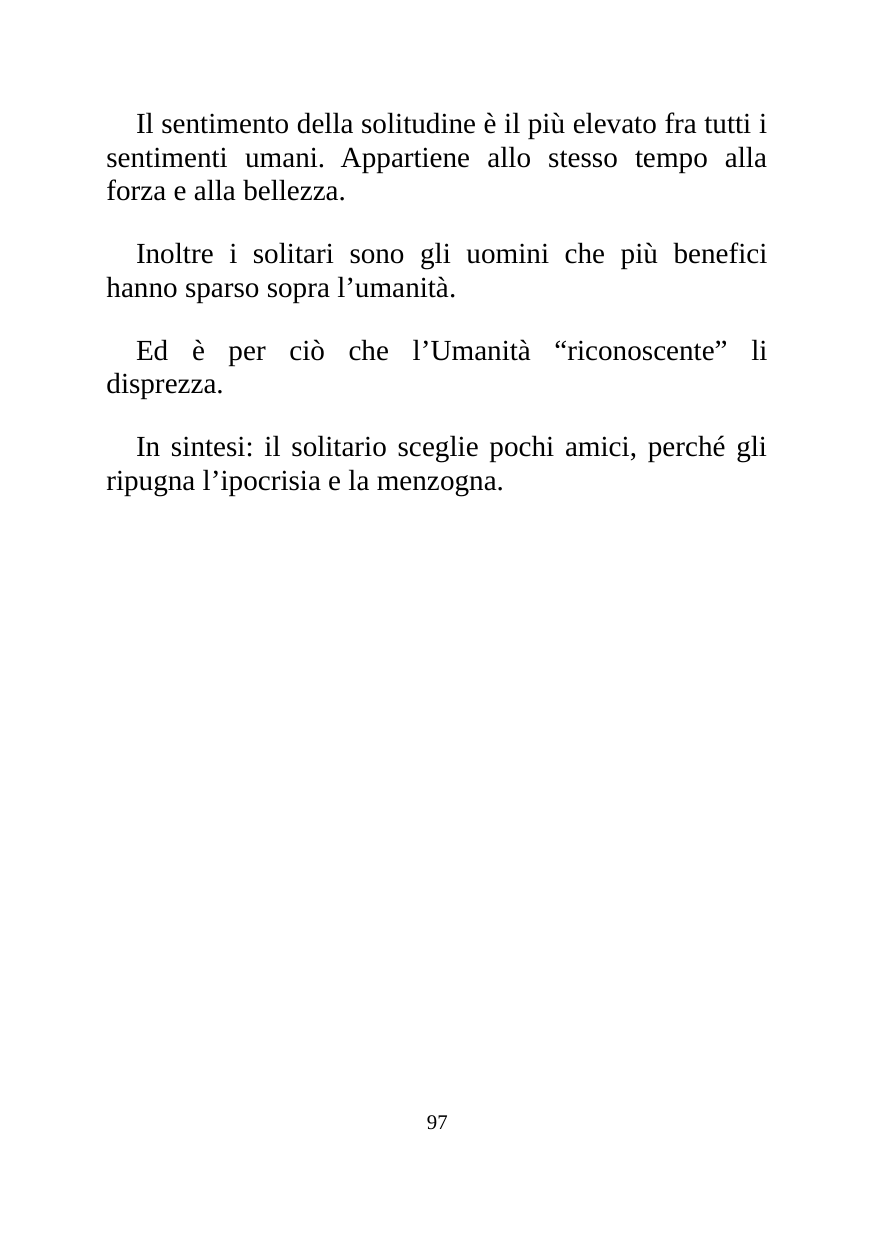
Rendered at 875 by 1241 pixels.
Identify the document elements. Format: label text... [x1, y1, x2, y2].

text Inoltre i solitari sono gli uomini che più benefici hanno sparso sopra l’umanità. [106, 236, 768, 303]
text Il sentimento della solitudine è il più elevato fra tutti i sentimenti umani. Appartiene allo stesso tempo alla forza e alla bellezza. [106, 106, 768, 207]
text Ed è per ciò che l’Umanità “riconoscente” li disprezza. [106, 333, 768, 400]
text In sintesi: il solitario sceglie pochi amici, perché gli ripugna l’ipocrisia e la menzogna. [106, 429, 768, 497]
